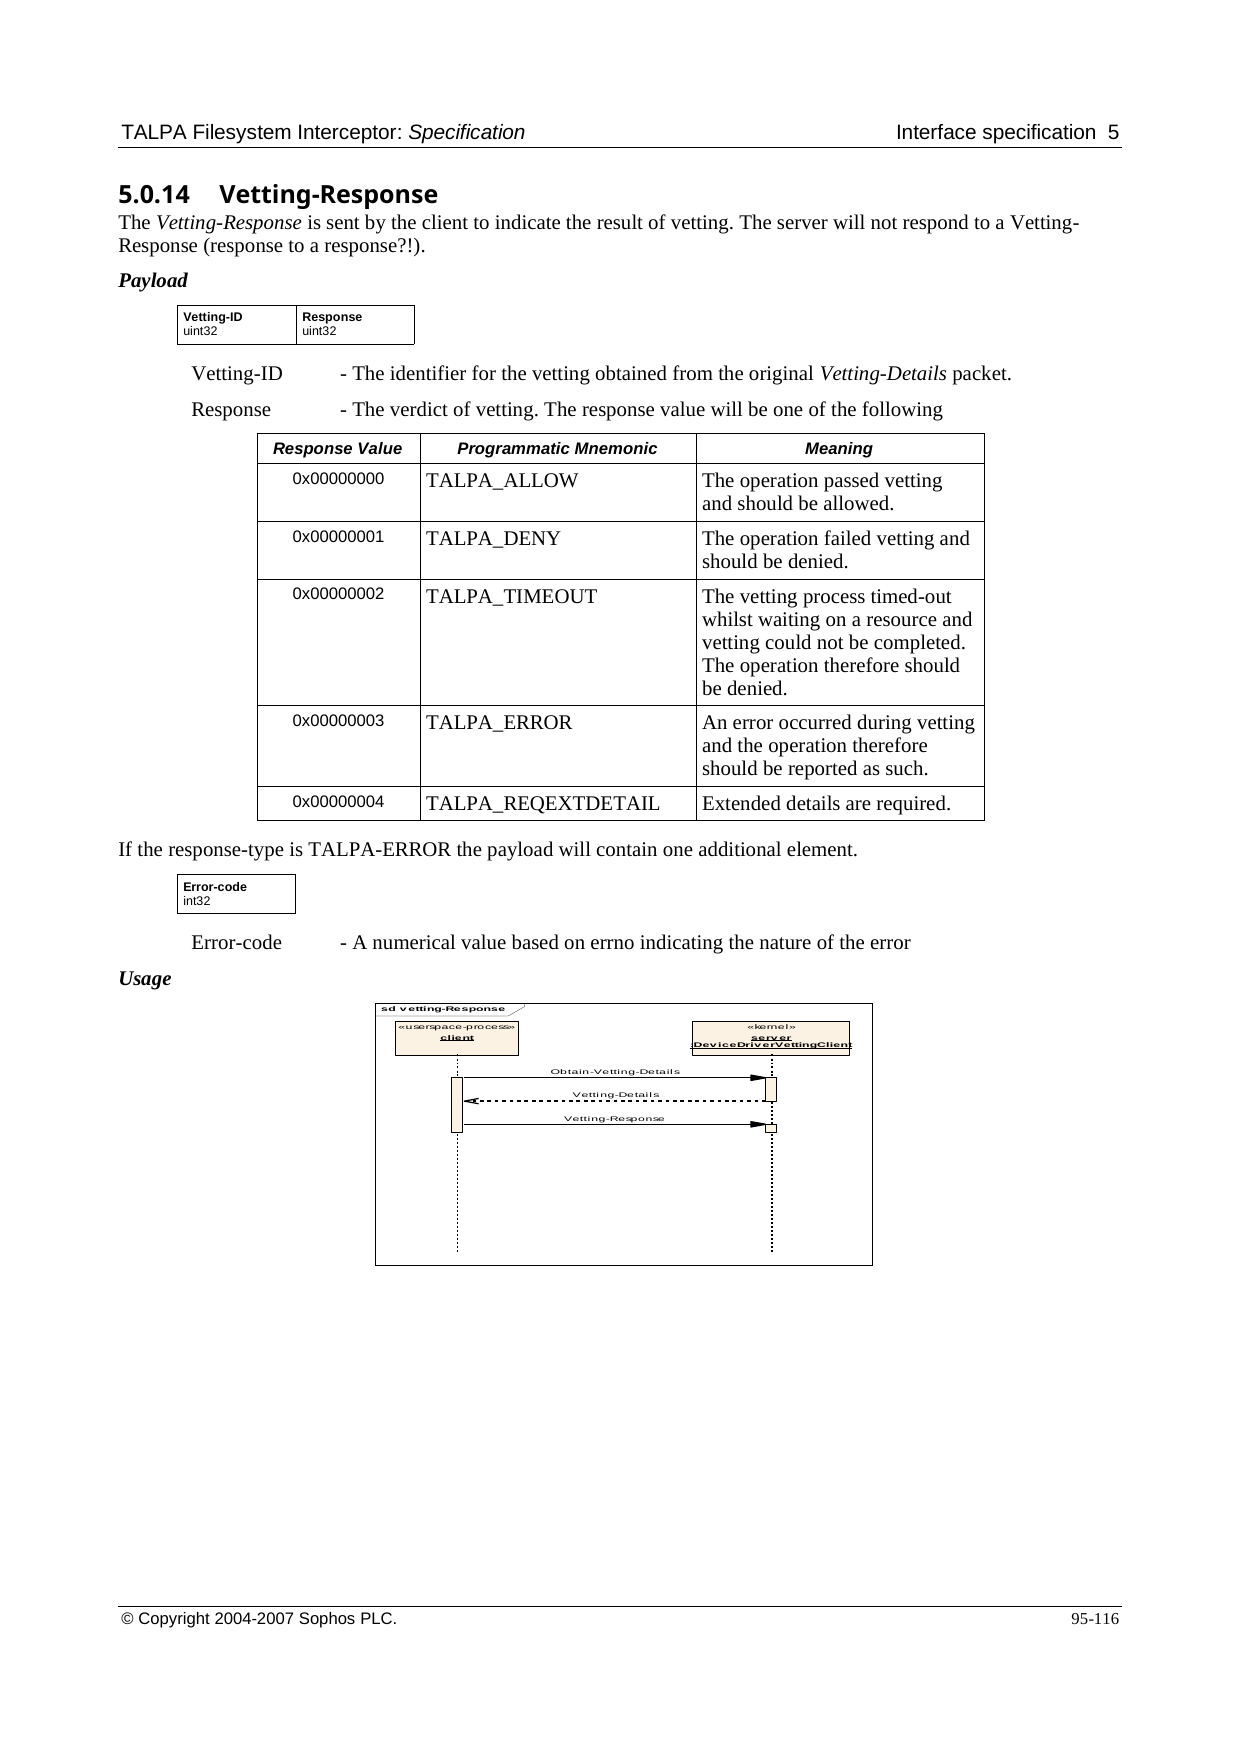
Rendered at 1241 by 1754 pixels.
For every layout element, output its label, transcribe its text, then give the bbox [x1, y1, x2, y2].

text Payload [118, 269, 1122, 292]
table_cell 0x00000000 [258, 464, 420, 521]
table_cell 0x00000003 [258, 706, 420, 786]
table_header Programmatic Mnemonic [421, 434, 696, 463]
table_header Response Value [258, 434, 420, 463]
table_cell Extended details are required. [697, 787, 984, 820]
text Response - The verdict of vetting. The response value will be one of the following [191, 398, 1122, 421]
table_cell The operation failed vetting and should be denied. [697, 522, 984, 579]
table_cell TALPA_ERROR [421, 706, 696, 786]
text The Vetting-Response is sent by the client to indicate the result of vetting. The server will not respond to a Vetting-Response (response to a response?!). [118, 211, 1122, 257]
table_cell The operation passed vetting and should be allowed. [697, 464, 984, 521]
table_cell 0x00000001 [258, 522, 420, 579]
table_cell 0x00000002 [258, 580, 420, 705]
table_cell 0x00000004 [258, 787, 420, 820]
table_header Vetting-ID uint32 [178, 306, 296, 344]
table_header Meaning [697, 434, 984, 463]
table_cell TALPA_REQEXTDETAIL [421, 787, 696, 820]
subtitle Vetting-Response [118, 177, 1122, 211]
table_cell An error occurred during vetting and the operation therefore should be reported as such. [697, 706, 984, 786]
table_cell TALPA_TIMEOUT [421, 580, 696, 705]
table_header Response uint32 [297, 306, 414, 344]
text Vetting-ID - The identifier for the vetting obtained from the original Vetting-Details packet. [191, 362, 1122, 385]
text Error-code - A numerical value based on errno indicating the nature of the error [191, 931, 1122, 954]
table_cell TALPA_DENY [421, 522, 696, 579]
table_cell The vetting process timed-out whilst waiting on a resource and vetting could not be completed. The operation therefore should be denied. [697, 580, 984, 705]
table_header Error-code int32 [178, 875, 295, 913]
text If the response-type is TALPA-ERROR the payload will contain one additional element. [118, 838, 1122, 861]
table_cell TALPA_ALLOW [421, 464, 696, 521]
text Usage [118, 967, 1122, 990]
